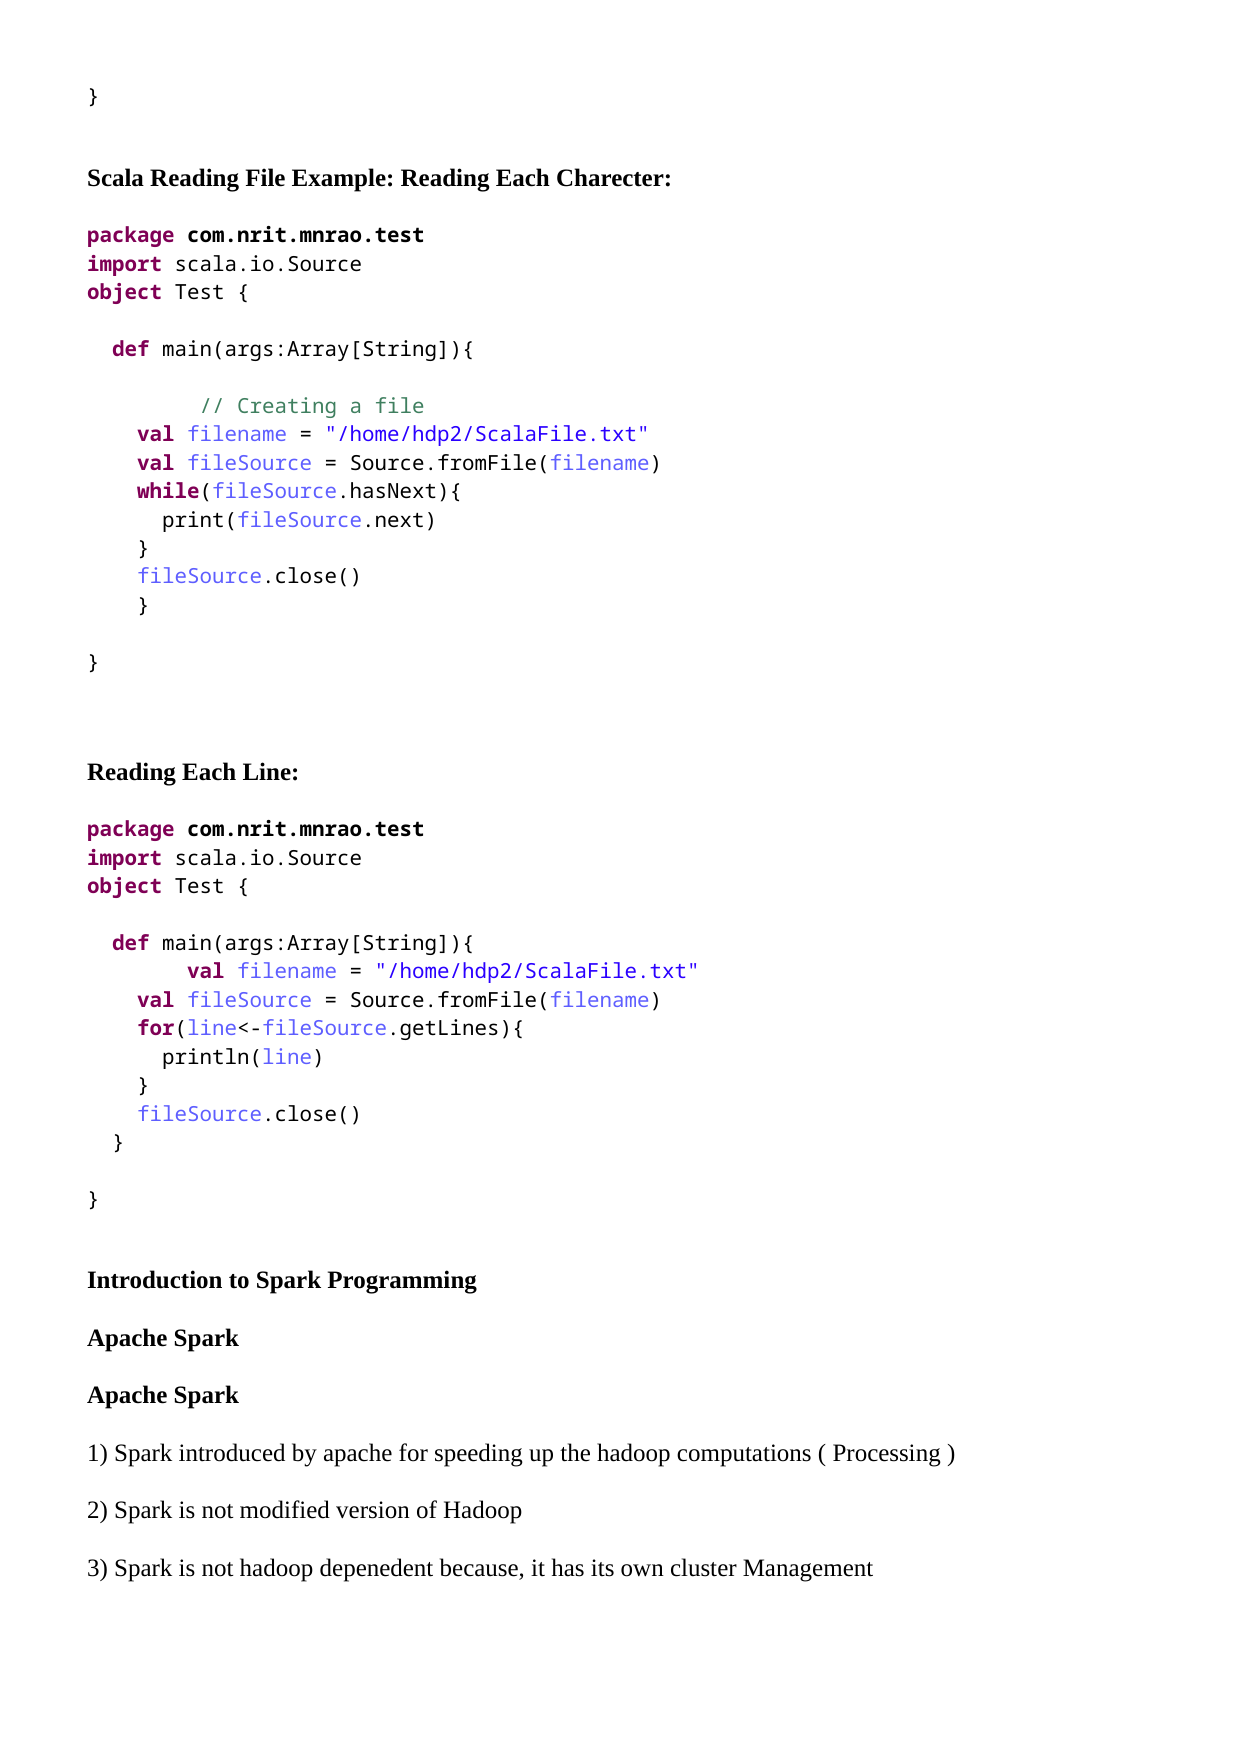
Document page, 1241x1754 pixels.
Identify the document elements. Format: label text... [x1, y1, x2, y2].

text package com.nrit.mnrao.test [87, 814, 1155, 843]
text Introduction to Spark Programming [87, 1265, 1155, 1294]
text } [87, 1070, 1155, 1099]
text import scala.io.Source [87, 249, 1155, 277]
text // Creating a file [87, 391, 1155, 419]
text 1) Spark introduced by apache for speeding up the hadoop computations ( Processing ) [87, 1438, 1155, 1467]
text for(line<-fileSource.getLines){ [87, 1013, 1155, 1042]
text fileSource.close() [87, 1099, 1155, 1127]
text val fileSource = Source.fromFile(filename) [87, 985, 1155, 1013]
text val fileSource = Source.fromFile(filename) [87, 448, 1155, 476]
text object Test { [87, 277, 1155, 306]
text } [87, 1127, 1155, 1156]
text object Test { [87, 871, 1155, 900]
text def main(args:Array[String]){ [87, 334, 1155, 362]
text } [87, 647, 1155, 675]
text } [87, 1184, 1155, 1212]
text print(fileSource.next) [87, 505, 1155, 533]
text println(line) [87, 1042, 1155, 1070]
text Reading Each Line: [87, 757, 1155, 786]
text Apache Spark [87, 1323, 1155, 1352]
text Apache Spark [87, 1380, 1155, 1409]
text def main(args:Array[String]){ [87, 928, 1155, 957]
text package com.nrit.mnrao.test [87, 220, 1155, 249]
text 3) Spark is not hadoop depenedent because, it has its own cluster Management [87, 1553, 1155, 1582]
text 2) Spark is not modified version of Hadoop [87, 1495, 1155, 1524]
text val filename = "/home/hdp2/ScalaFile.txt" [87, 957, 1155, 985]
text val filename = "/home/hdp2/ScalaFile.txt" [87, 419, 1155, 448]
text } [87, 533, 1155, 562]
text import scala.io.Source [87, 843, 1155, 871]
text } [87, 590, 1155, 618]
text Scala Reading File Example: Reading Each Charecter: [87, 163, 1155, 192]
text while(fileSource.hasNext){ [87, 476, 1155, 505]
text } [87, 82, 1155, 110]
text fileSource.close() [87, 562, 1155, 590]
